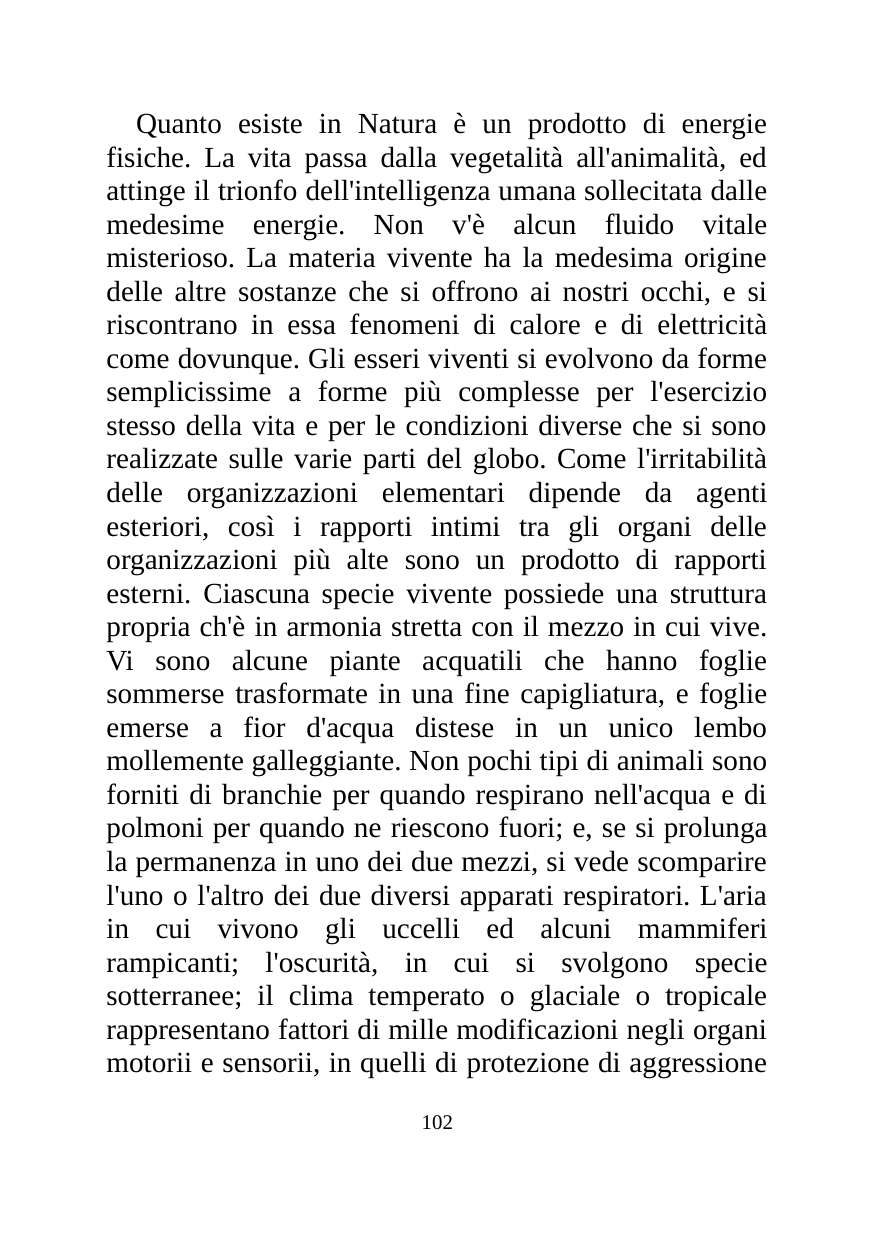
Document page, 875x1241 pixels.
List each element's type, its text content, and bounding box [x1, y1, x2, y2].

text Quanto esiste in Natura è un prodotto di energie fisiche. La vita passa dalla vegetalità all'animalità, ed attinge il trionfo dell'intelligenza umana sollecitata dalle medesime energie. Non v'è alcun fluido vitale misterioso. La materia vivente ha la medesima origine delle altre sostanze che si offrono ai nostri occhi, e si riscontrano in essa fenomeni di calore e di elettricità come dovunque. Gli esseri viventi si evolvono da forme semplicissime a forme più complesse per l'esercizio stesso della vita e per le condizioni diverse che si sono realizzate sulle varie parti del globo. Come l'irritabilità delle organizzazioni elementari dipende da agenti esteriori, così i rapporti intimi tra gli organi delle organizzazioni più alte sono un prodotto di rapporti esterni. Ciascuna specie vivente possiede una struttura propria ch'è in armonia stretta con il mezzo in cui vive. Vi sono alcune piante acquatili che hanno foglie sommerse trasformate in una fine capigliatura, e foglie emerse a fior d'acqua distese in un unico lembo mollemente galleggiante. Non pochi tipi di animali sono forniti di branchie per quando respirano nell'acqua e di polmoni per quando ne riescono fuori; e, se si prolunga la permanenza in uno dei due mezzi, si vede scomparire l'uno o l'altro dei due diversi apparati respiratori. L'aria in cui vivono gli uccelli ed alcuni mammiferi rampicanti; l'oscurità, in cui si svolgono specie sotterranee; il clima temperato o glaciale o tropicale rappresentano fattori di mille modificazioni negli organi motorii e sensorii, in quelli di protezione di aggressione [106, 106, 768, 1079]
